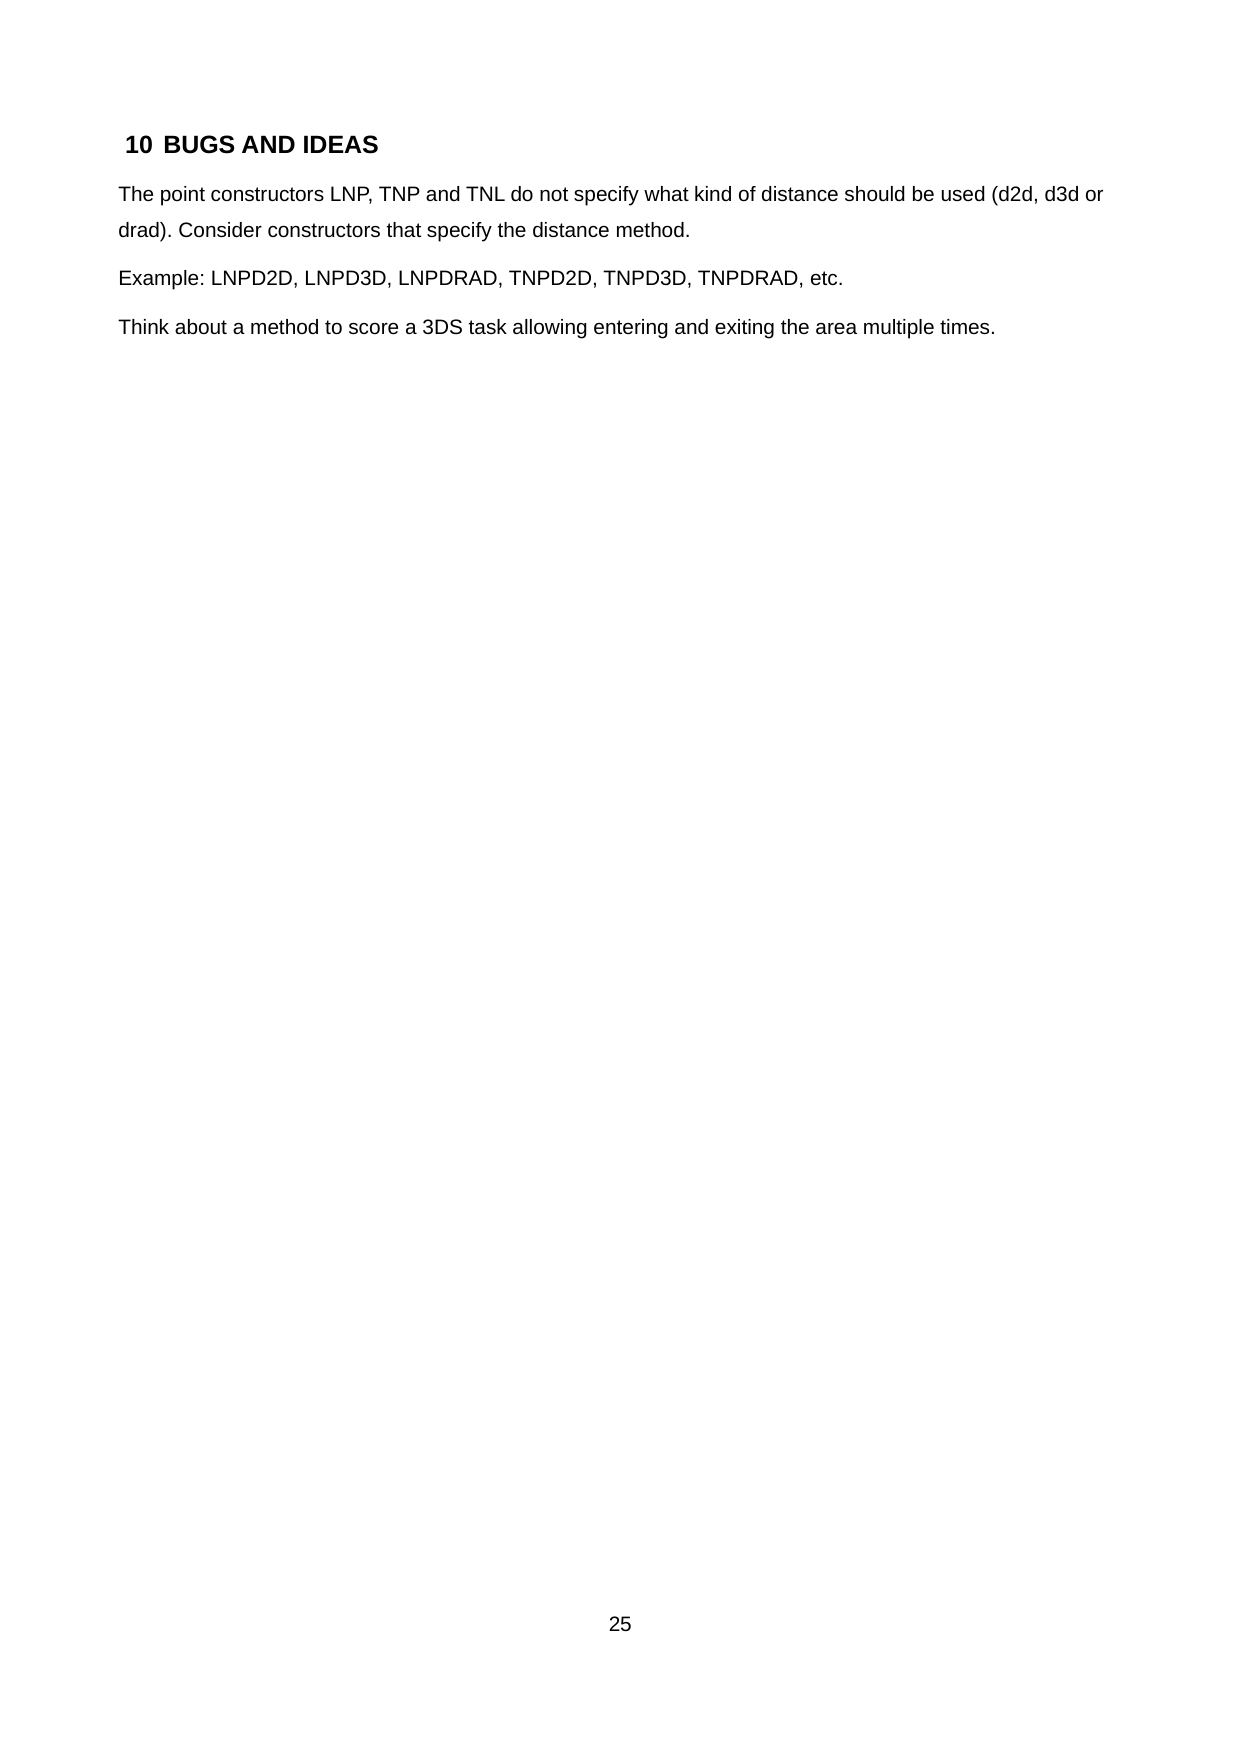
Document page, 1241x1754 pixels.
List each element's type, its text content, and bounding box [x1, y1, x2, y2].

text Think about a method to score a 3DS task allowing entering and exiting the area multiple times. [118, 315, 1122, 339]
text Example: LNPD2D, LNPD3D, LNPDRAD, TNPD2D, TNPD3D, TNPDRAD, etc. [118, 266, 1122, 290]
subtitle Bugs and ideas [118, 130, 1122, 159]
text The point constructors LNP, TNP and TNL do not specify what kind of distance should be used (d2d, d3d or drad). Consider constructors that specify the distance method. [118, 182, 1122, 242]
